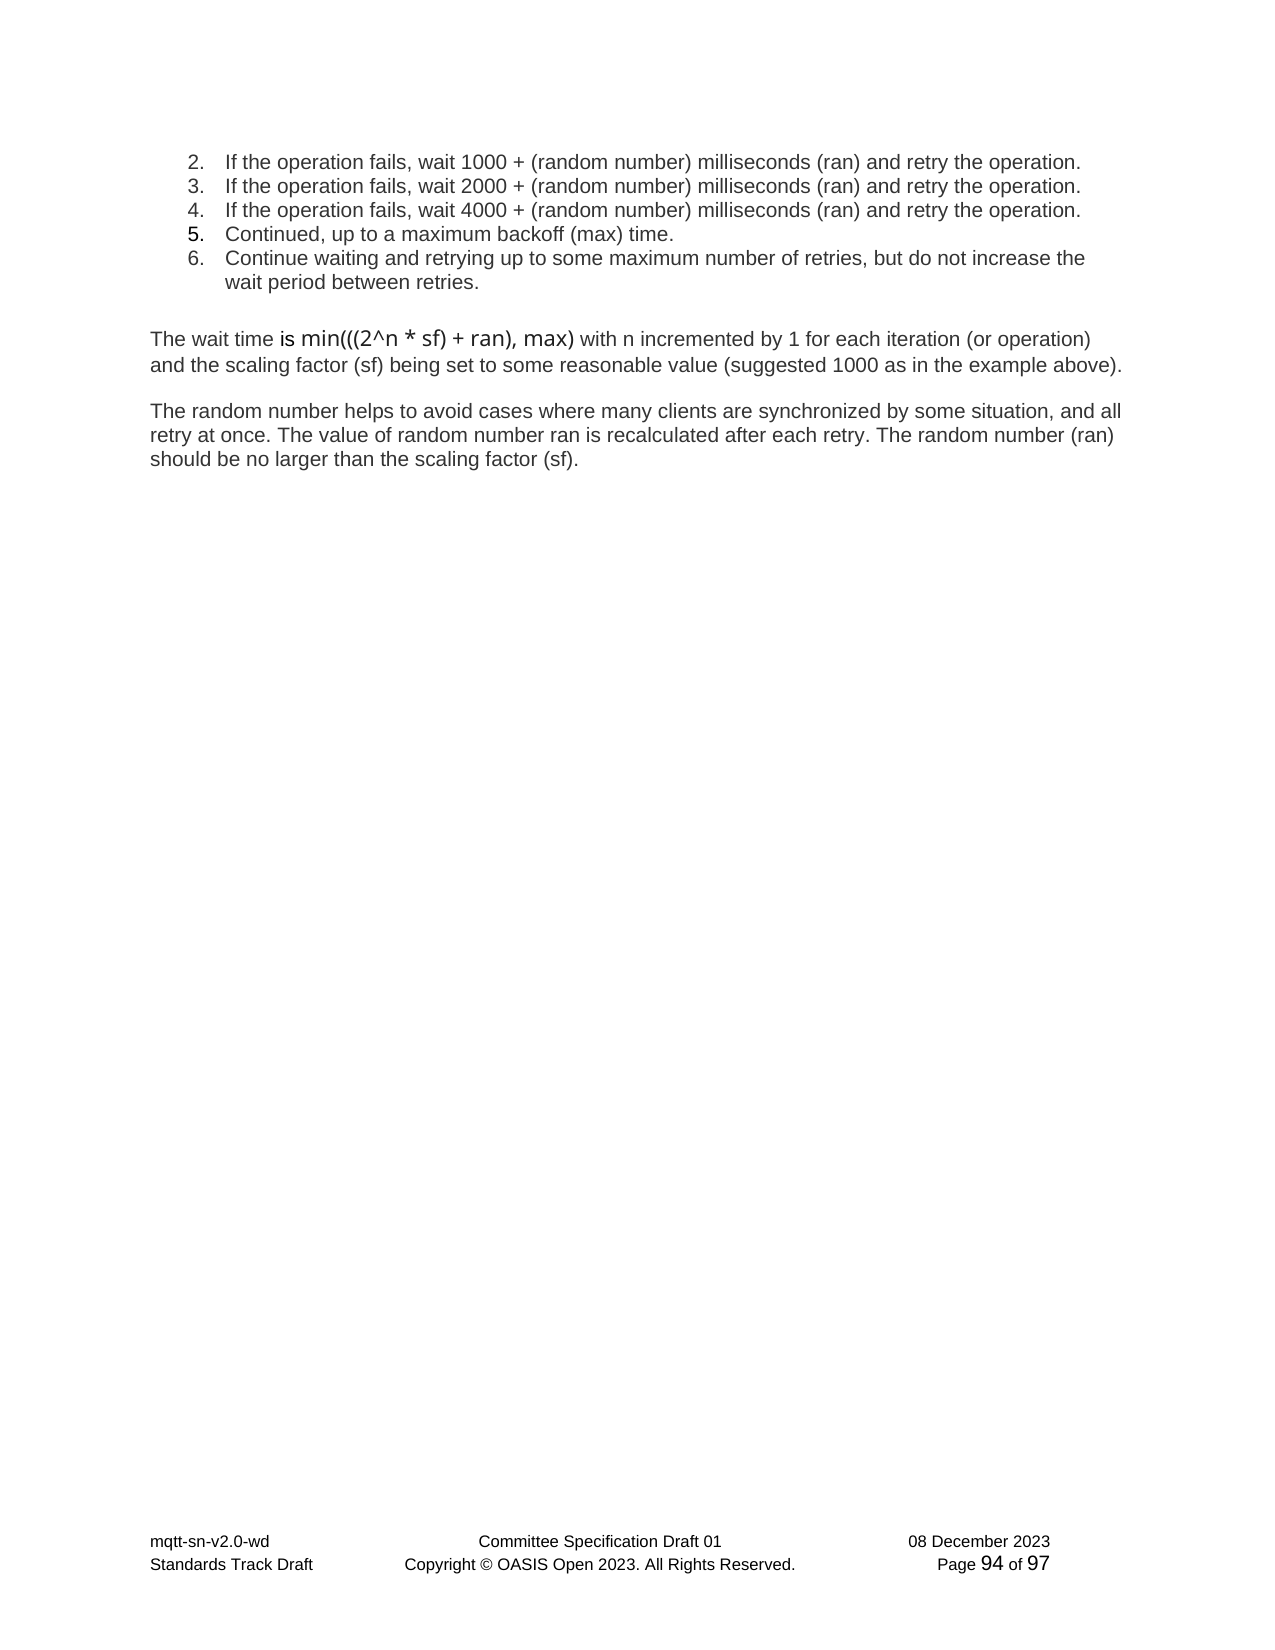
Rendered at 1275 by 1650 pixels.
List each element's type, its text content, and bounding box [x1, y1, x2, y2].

list If the operation fails, wait 1000 + (random number) milliseconds (ran) and retry the operation. [187, 150, 1125, 174]
list Continue waiting and retrying up to some maximum number of retries, but do not increase the wait period between retries. [187, 246, 1125, 294]
list If the operation fails, wait 4000 + (random number) milliseconds (ran) and retry the operation. [187, 198, 1125, 222]
list Continued, up to a maximum backoff (max) time. [187, 222, 1125, 246]
text The random number helps to avoid cases where many clients are synchronized by some situation, and all retry at once. The value of random number ran is recalculated after each retry. The random number (ran) should be no larger than the scaling factor (sf). [150, 399, 1125, 471]
text The wait time is min(((2^n * sf) + ran), max) with n incremented by 1 for each iteration (or operation) and the scaling factor (sf) being set to some reasonable value (suggested 1000 as in the example above). [150, 323, 1125, 377]
list If the operation fails, wait 2000 + (random number) milliseconds (ran) and retry the operation. [187, 174, 1125, 198]
